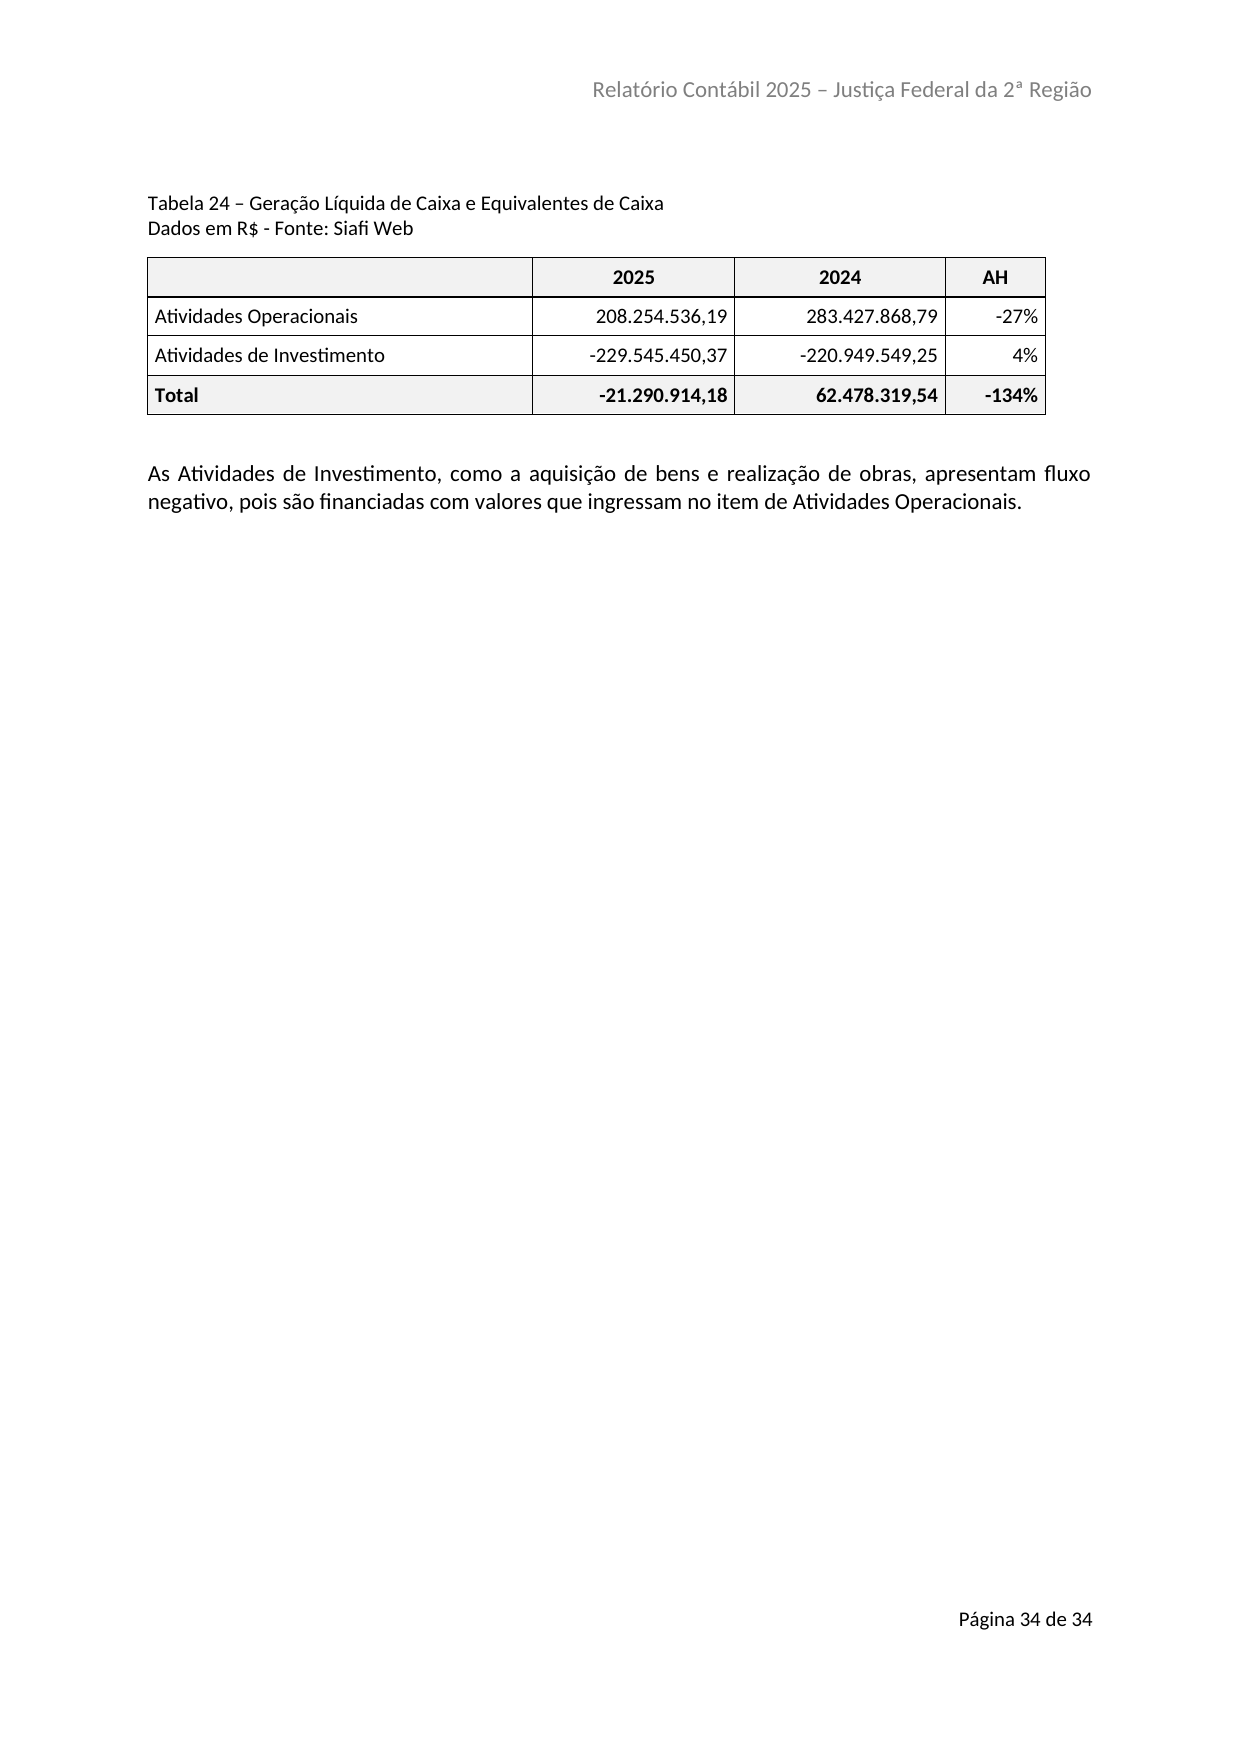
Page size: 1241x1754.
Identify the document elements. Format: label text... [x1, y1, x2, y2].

table_header 2024 [735, 258, 945, 296]
table_cell Atividades Operacionais [148, 298, 532, 335]
text Dados em R$ - Fonte: Siafi Web [148, 215, 1092, 241]
table_cell 4% [946, 336, 1045, 374]
table_cell -229.545.450,37 [533, 336, 734, 374]
table_cell -21.290.914,18 [533, 376, 734, 413]
text Tabela 24 – Geração Líquida de Caixa e Equivalentes de Caixa [148, 190, 1092, 215]
table_cell 62.478.319,54 [735, 376, 945, 413]
table_cell Total [148, 376, 532, 413]
table_cell -134% [946, 376, 1045, 413]
table_cell 208.254.536,19 [533, 298, 734, 335]
table_header 2025 [533, 258, 734, 296]
table_cell Atividades de Investimento [148, 336, 532, 374]
table_header [148, 258, 532, 296]
table_header AH [946, 258, 1045, 296]
text As Atividades de Investimento, como a aquisição de bens e realização de obras, apresentam fluxo negativo, pois são financiadas com valores que ingressam no item de Atividades Operacionais. [148, 459, 1092, 515]
table_cell 283.427.868,79 [735, 298, 945, 335]
table_cell -27% [946, 298, 1045, 335]
table_cell -220.949.549,25 [735, 336, 945, 374]
